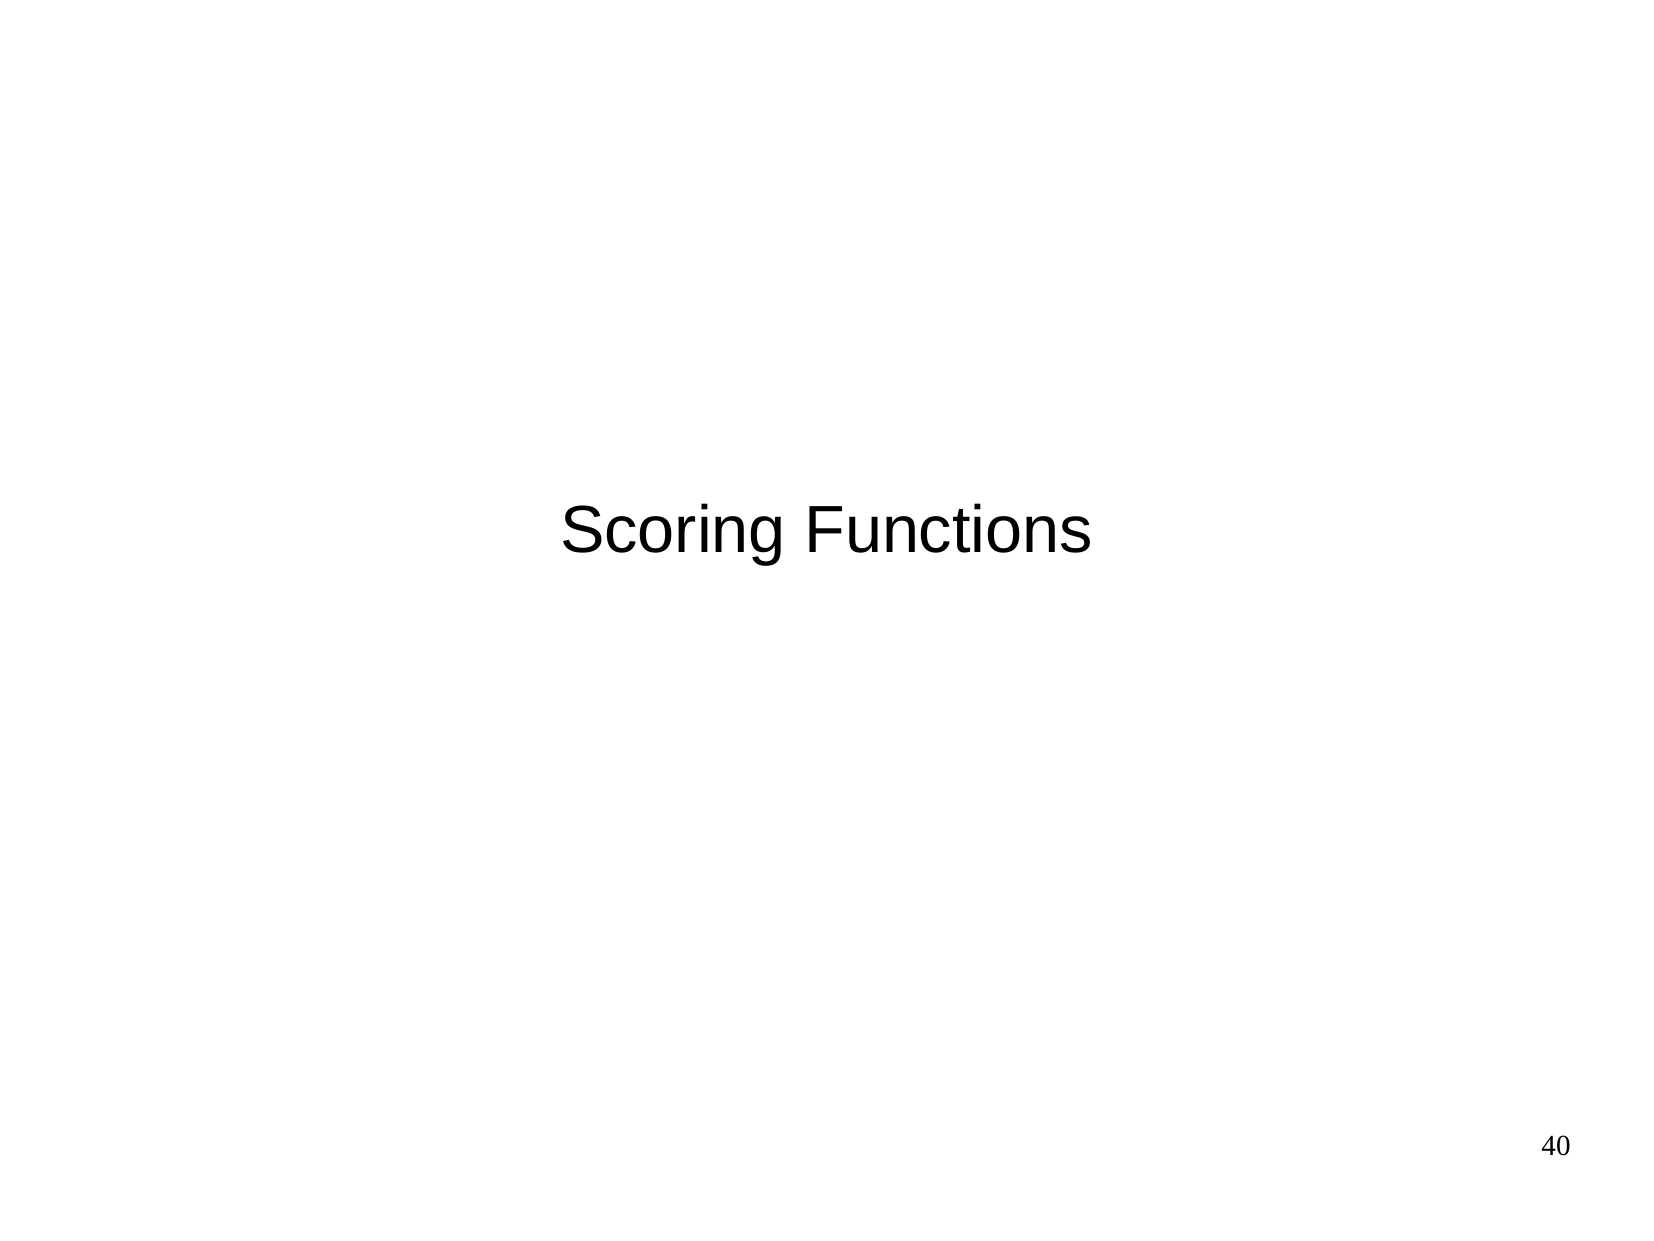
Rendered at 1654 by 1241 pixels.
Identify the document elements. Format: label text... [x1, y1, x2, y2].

subtitle Scoring Functions [82, 49, 1571, 1010]
